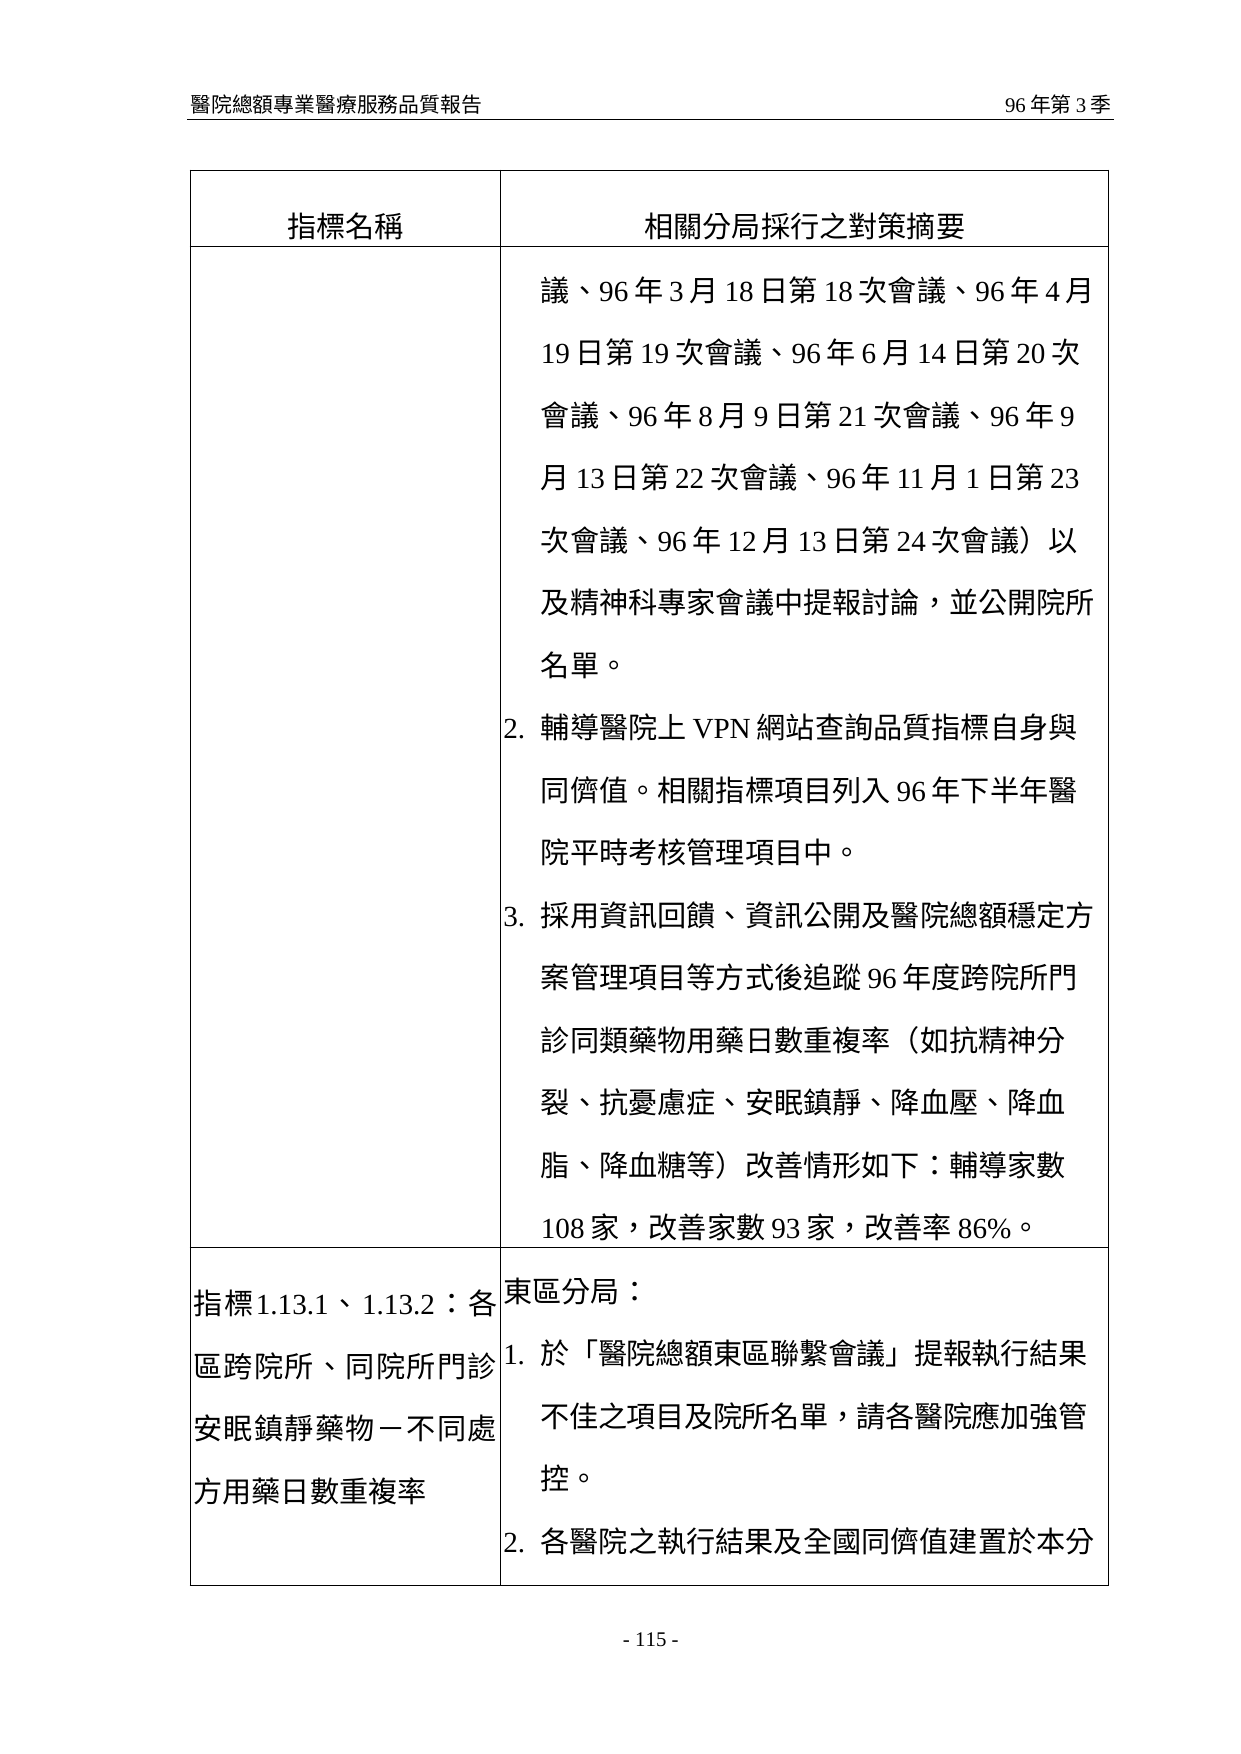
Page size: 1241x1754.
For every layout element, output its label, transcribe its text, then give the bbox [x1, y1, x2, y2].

table_cell 東區分局： 於「醫院總額東區聯繫會議」提報執行結果不佳之項目及院所名單，請各醫院應加強管控。 各醫院之執行結果及全國同儕值建置於本分 [501, 1248, 1108, 1585]
table_cell 指標1.13.1、1.13.2：各區跨院所、同院所門診安眠鎮靜藥物－不同處方用藥日數重複率 [191, 1248, 500, 1585]
table_header 指標名稱 [191, 171, 500, 246]
table_header 相關分局採行之對策摘要 [501, 171, 1108, 246]
table_cell 議、96年3月18日第18次會議、96年4月19日第19次會議、96年6月14日第20次會議、96年8月9日第21次會議、96年9月13日第22次會議、96年11月1日第23次會議、96年12月13日第24次會議）以及精神科專家會議中提報討論，並公開院所名單。 輔導醫院上VPN網站查詢品質指標自身與同儕值。相關指標項目列入96年下半年醫院平時考核管理項目中。 採用資訊回饋、資訊公開及醫院總額穩定方案管理項目等方式後追蹤96年度跨院所門診同類藥物用藥日數重複率（如抗精神分裂、抗憂慮症、安眠鎮靜、降血壓、降血脂、降血糖等）改善情形如下：輔導家數108家，改善家數93家，改善率86%。 [501, 247, 1108, 1247]
table_cell [191, 247, 500, 1247]
